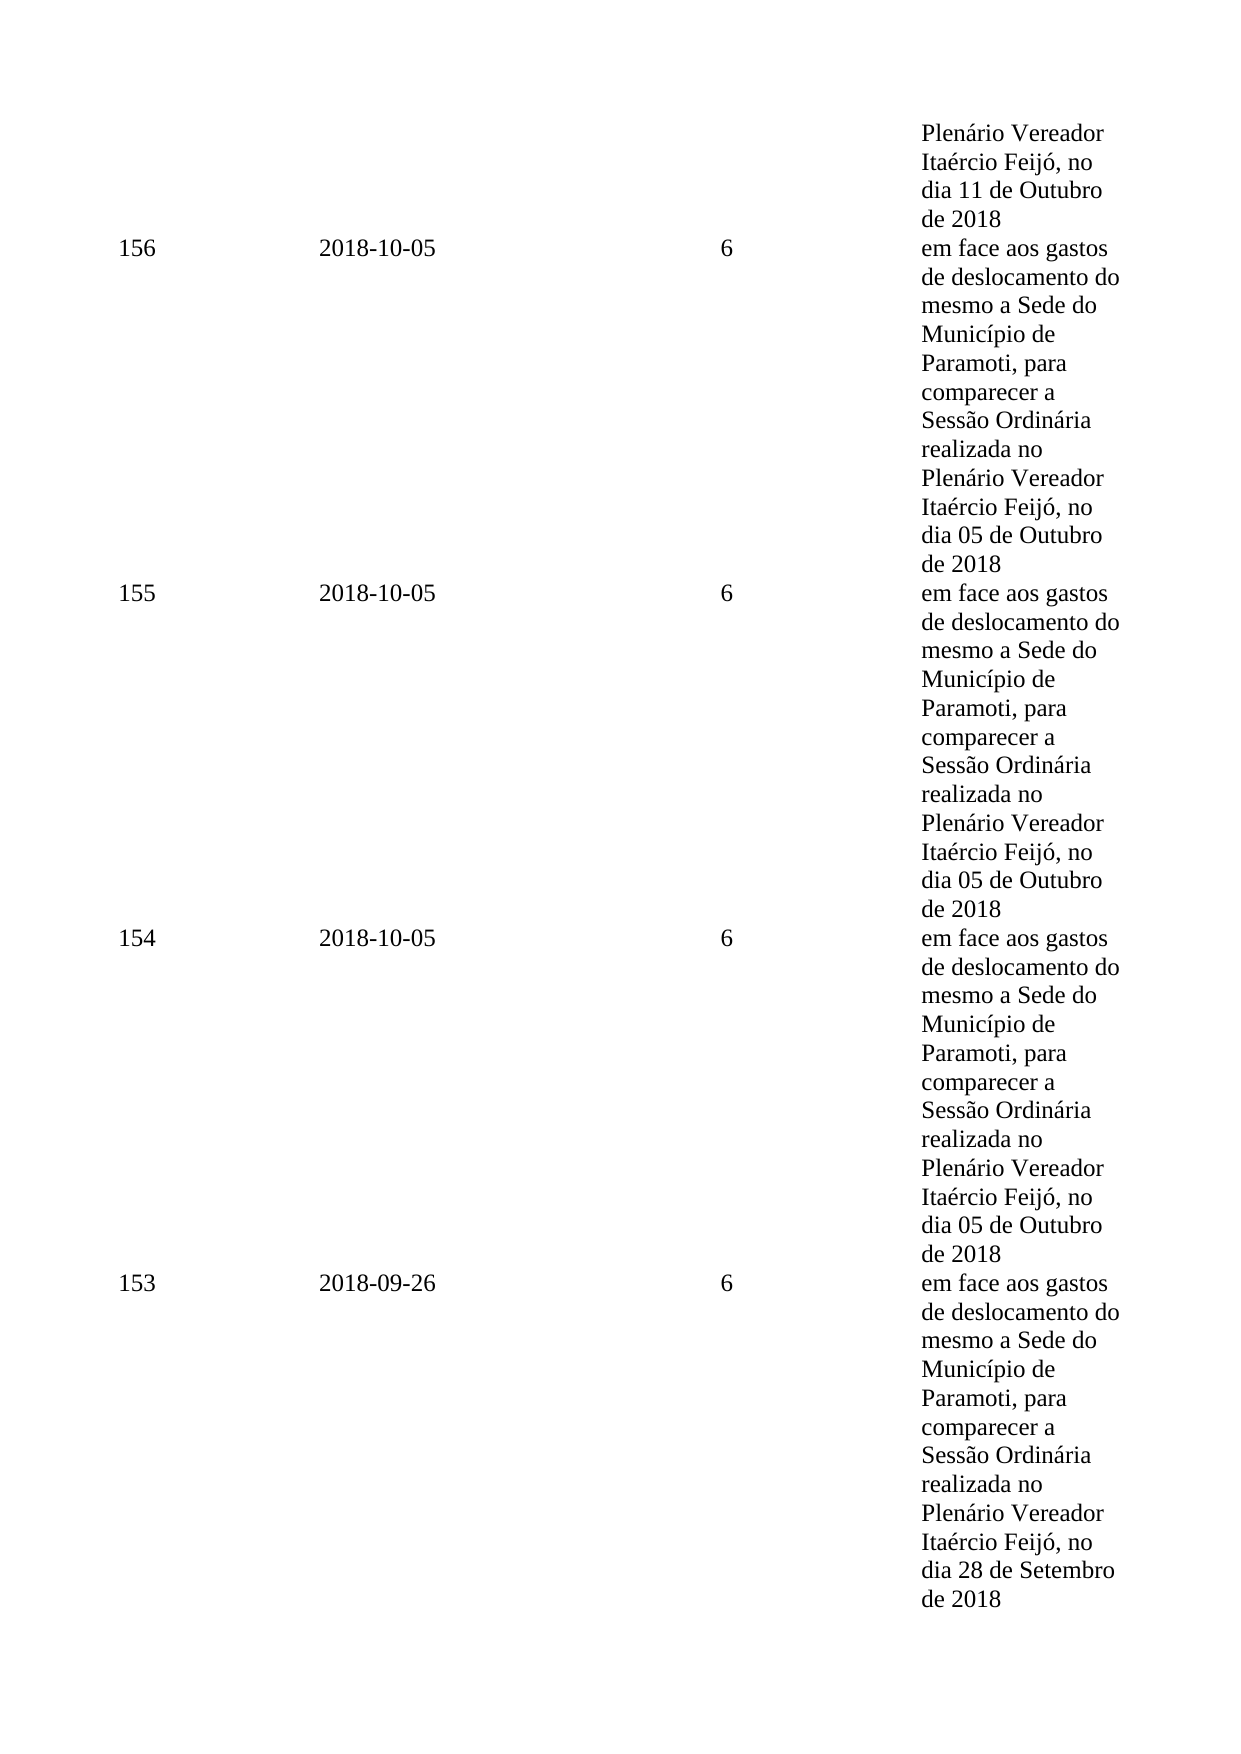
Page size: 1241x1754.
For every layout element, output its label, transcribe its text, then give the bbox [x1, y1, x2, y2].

table_cell 6 [720, 1268, 921, 1613]
table_cell 156 [118, 233, 319, 578]
table_cell 6 [720, 578, 921, 923]
table_cell 6 [720, 923, 921, 1268]
table_cell em face aos gastos de deslocamento do mesmo a Sede do Município de Paramoti, para comparecer a Sessão Ordinária realizada no Plenário Vereador Itaércio Feijó, no dia 05 de Outubro de 2018 [921, 923, 1122, 1268]
table_cell [319, 118, 519, 233]
table_cell 2018-10-05 [319, 233, 519, 578]
table_cell em face aos gastos de deslocamento do mesmo a Sede do Município de Paramoti, para comparecer a Sessão Ordinária realizada no Plenário Vereador Itaércio Feijó, no dia 05 de Outubro de 2018 [921, 233, 1122, 578]
table_cell [520, 923, 720, 1268]
table_cell [520, 118, 720, 233]
table_cell 153 [118, 1268, 319, 1613]
table_cell em face aos gastos de deslocamento do mesmo a Sede do Município de Paramoti, para comparecer a Sessão Ordinária realizada no Plenário Vereador Itaércio Feijó, no dia 28 de Setembro de 2018 [921, 1268, 1122, 1613]
table_cell [520, 1268, 720, 1613]
table_cell 2018-09-26 [319, 1268, 519, 1613]
table_cell 155 [118, 578, 319, 923]
table_cell [520, 578, 720, 923]
table_cell [520, 233, 720, 578]
table_cell Plenário Vereador Itaércio Feijó, no dia 11 de Outubro de 2018 [921, 118, 1122, 233]
table_cell em face aos gastos de deslocamento do mesmo a Sede do Município de Paramoti, para comparecer a Sessão Ordinária realizada no Plenário Vereador Itaércio Feijó, no dia 05 de Outubro de 2018 [921, 578, 1122, 923]
table_cell 2018-10-05 [319, 578, 519, 923]
table_cell 6 [720, 233, 921, 578]
table_cell [720, 118, 921, 233]
table_cell 2018-10-05 [319, 923, 519, 1268]
table_cell [118, 118, 319, 233]
table_cell 154 [118, 923, 319, 1268]
